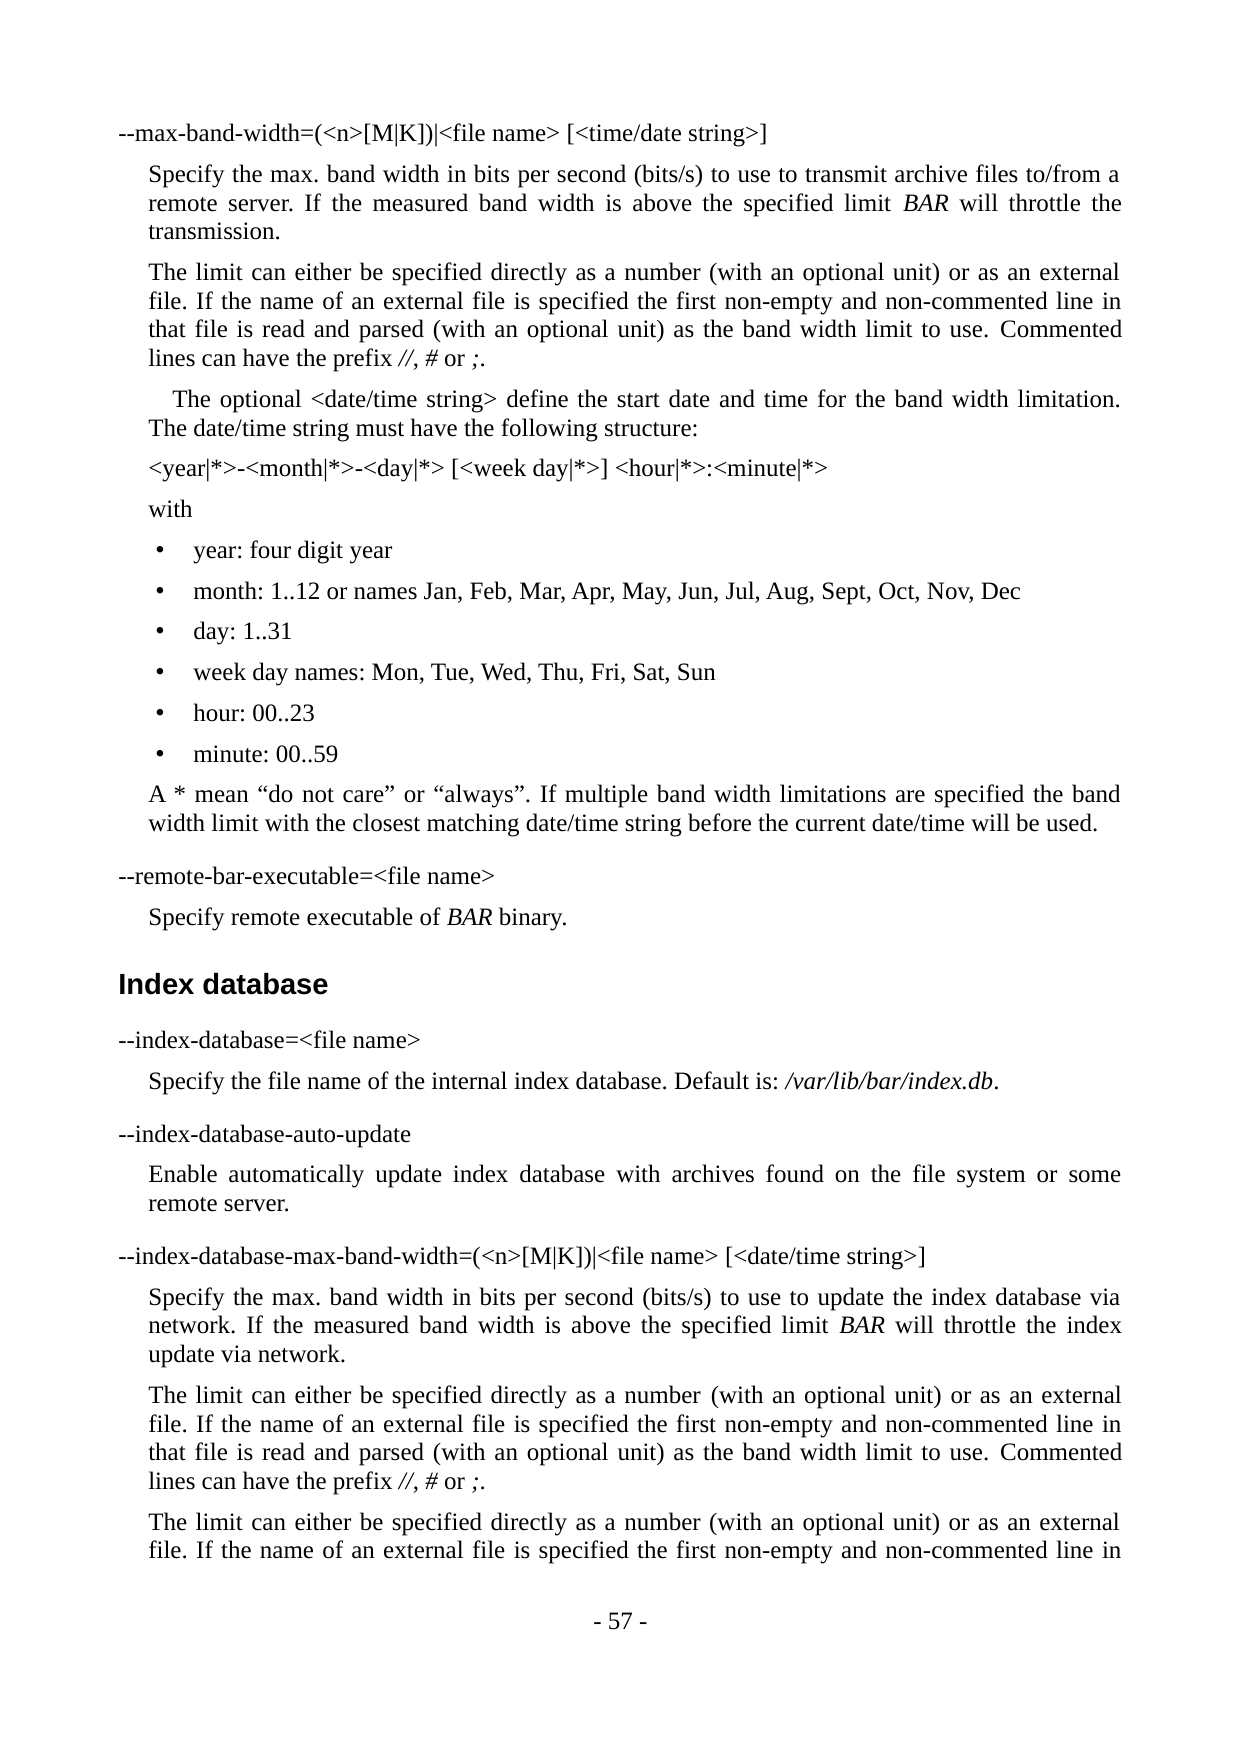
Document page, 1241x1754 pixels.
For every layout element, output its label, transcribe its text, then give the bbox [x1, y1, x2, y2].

title --index-database=<file name> [118, 1025, 1122, 1054]
text Specify the max. band width in bits per second (bits/s) to use to transmit archive files to/from a remote server. If the measured band width is above the specified limit BAR will throttle the transmission. [148, 159, 1122, 245]
text A * mean “do not care” or “always”. If multiple band width limitations are specified the band width limit with the closest matching date/time string before the current date/time will be used. [148, 779, 1122, 837]
title --remote-bar-executable=<file name> [118, 861, 1122, 889]
text Specify remote executable of BAR binary. [148, 902, 1122, 930]
text Enable automatically update index database with archives found on the file system or some remote server. [148, 1159, 1122, 1217]
text with [148, 494, 1122, 523]
list week day names: Mon, Tue, Wed, Thu, Fri, Sat, Sun [156, 657, 1122, 686]
text Specify the file name of the internal index database. Default is: /var/lib/bar/index.db. [148, 1066, 1122, 1095]
text The limit can either be specified directly as a number (with an optional unit) or as an external file. If the name of an external file is specified the first non-empty and non-commented line in that file is read and parsed (with an optional unit) as the band width limit to use. Commented lines can have the prefix //, # or ;. [148, 1380, 1122, 1495]
list minute: 00..59 [156, 739, 1122, 767]
list month: 1..12 or names Jan, Feb, Mar, Apr, May, Jun, Jul, Aug, Sept, Oct, Nov, Dec [156, 576, 1122, 604]
title --index-database-max-band-width=(<n>[M|K])|<file name> [<date/time string>] [118, 1241, 1122, 1270]
title --index-database-auto-update [118, 1119, 1122, 1147]
list hour: 00..23 [156, 698, 1122, 727]
list day: 1..31 [156, 616, 1122, 645]
text <year|*>-<month|*>-<day|*> [<week day|*>] <hour|*>:<minute|*> [148, 453, 1122, 482]
subtitle Index database [118, 967, 1122, 1001]
text The optional <date/time string> define the start date and time for the band width limitation. The date/time string must have the following structure: [148, 384, 1122, 442]
list year: four digit year [156, 535, 1122, 564]
text The limit can either be specified directly as a number (with an optional unit) or as an external file. If the name of an external file is specified the first non-empty and non-commented line in that file is read and parsed (with an optional unit) as the band width limit to use. Commented lines can have the prefix //, # or ;. [148, 257, 1122, 372]
text The limit can either be specified directly as a number (with an optional unit) or as an external file. If the name of an external file is specified the first non-empty and non-commented line in [148, 1507, 1122, 1564]
text Specify the max. band width in bits per second (bits/s) to use to update the index database via network. If the measured band width is above the specified limit BAR will throttle the index update via network. [148, 1282, 1122, 1368]
title --max-band-width=(<n>[M|K])|<file name> [<time/date string>] [118, 118, 1122, 147]
